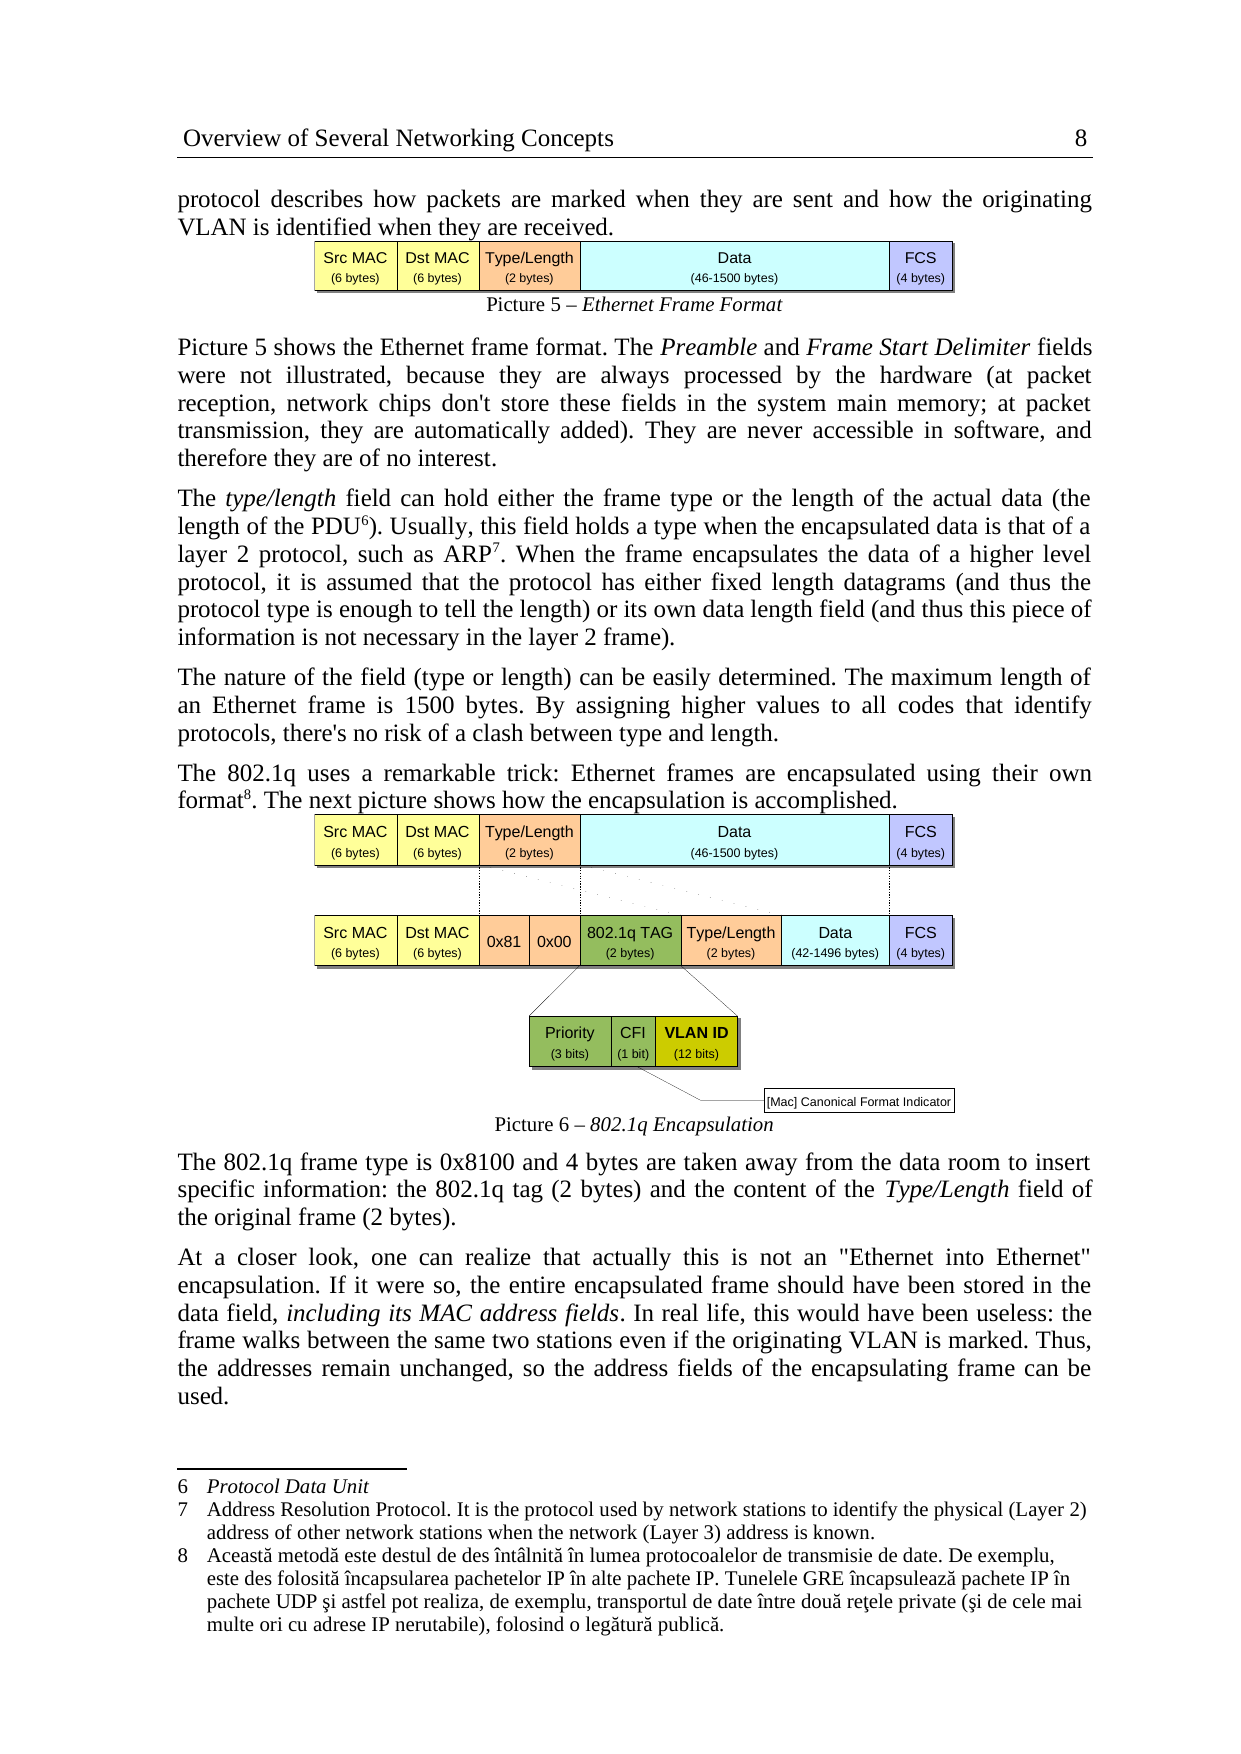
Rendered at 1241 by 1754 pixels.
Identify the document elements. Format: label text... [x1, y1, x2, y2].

text Această metodă este destul de des întâlnită în lumea protocoalelor de transmisie de date. De exemplu, este des folosită încapsularea pachetelor IP în alte pachete IP. Tunelele GRE încapsulează pachete IP în pachete UDP şi astfel pot realiza, de exemplu, transportul de date între două reţele private (şi de cele mai multe ori cu adrese IP nerutabile), folosind o legătură publică. [177, 1544, 1093, 1636]
text Protocol Data Unit [177, 1475, 1093, 1498]
text The type/length field can hold either the frame type or the length of the actual data (the length of the PDU). Usually, this field holds a type when the encapsulated data is that of a layer 2 protocol, such as ARP. When the frame encapsulates the data of a higher level protocol, it is assumed that the protocol has either fixed length datagrams (and thus the protocol type is enough to tell the length) or its own data length field (and thus this piece of information is not necessary in the layer 2 frame). [177, 484, 1093, 651]
text [314, 866, 955, 918]
text Picture 5 – Ethernet Frame Format [314, 291, 955, 316]
text Picture 5 shows the Ethernet frame format. The Preamble and Frame Start Delimiter fields were not illustrated, because they are always processed by the hardware (at packet reception, network chips don't store these fields in the system main memory; at packet transmission, they are automatically added). They are never accessible in software, and therefore they are of no interest. [177, 333, 1093, 472]
text Picture 6 – 802.1q Encapsulation [314, 966, 955, 1136]
text The nature of the field (type or length) can be easily determined. The maximum length of an Ethernet frame is 1500 bytes. By assigning higher values to all codes that identify protocols, there's no risk of a clash between type and length. [177, 663, 1093, 746]
text protocol describes how packets are marked when they are sent and how the originating VLAN is identified when they are received. [177, 185, 1093, 241]
text The 802.1q uses a remarkable trick: Ethernet frames are encapsulated using their own format. The next picture shows how the encapsulation is accomplished. [177, 759, 1093, 814]
text Address Resolution Protocol. It is the protocol used by network stations to identify the physical (Layer 2) address of other network stations when the network (Layer 3) address is known. [177, 1498, 1093, 1544]
text At a closer look, one can realize that actually this is not an "Ethernet into Ethernet" encapsulation. If it were so, the entire encapsulated frame should have been stored in the data field, including its MAC address fields. In real life, this would have been useless: the frame walks between the same two stations even if the originating VLAN is marked. Thus, the addresses remain unchanged, so the address fields of the encapsulating frame can be used. [177, 1243, 1093, 1409]
text The 802.1q frame type is 0x8100 and 4 bytes are taken away from the data room to insert specific information: the 802.1q tag (2 bytes) and the content of the Type/Length field of the original frame (2 bytes). [177, 827, 1093, 1231]
